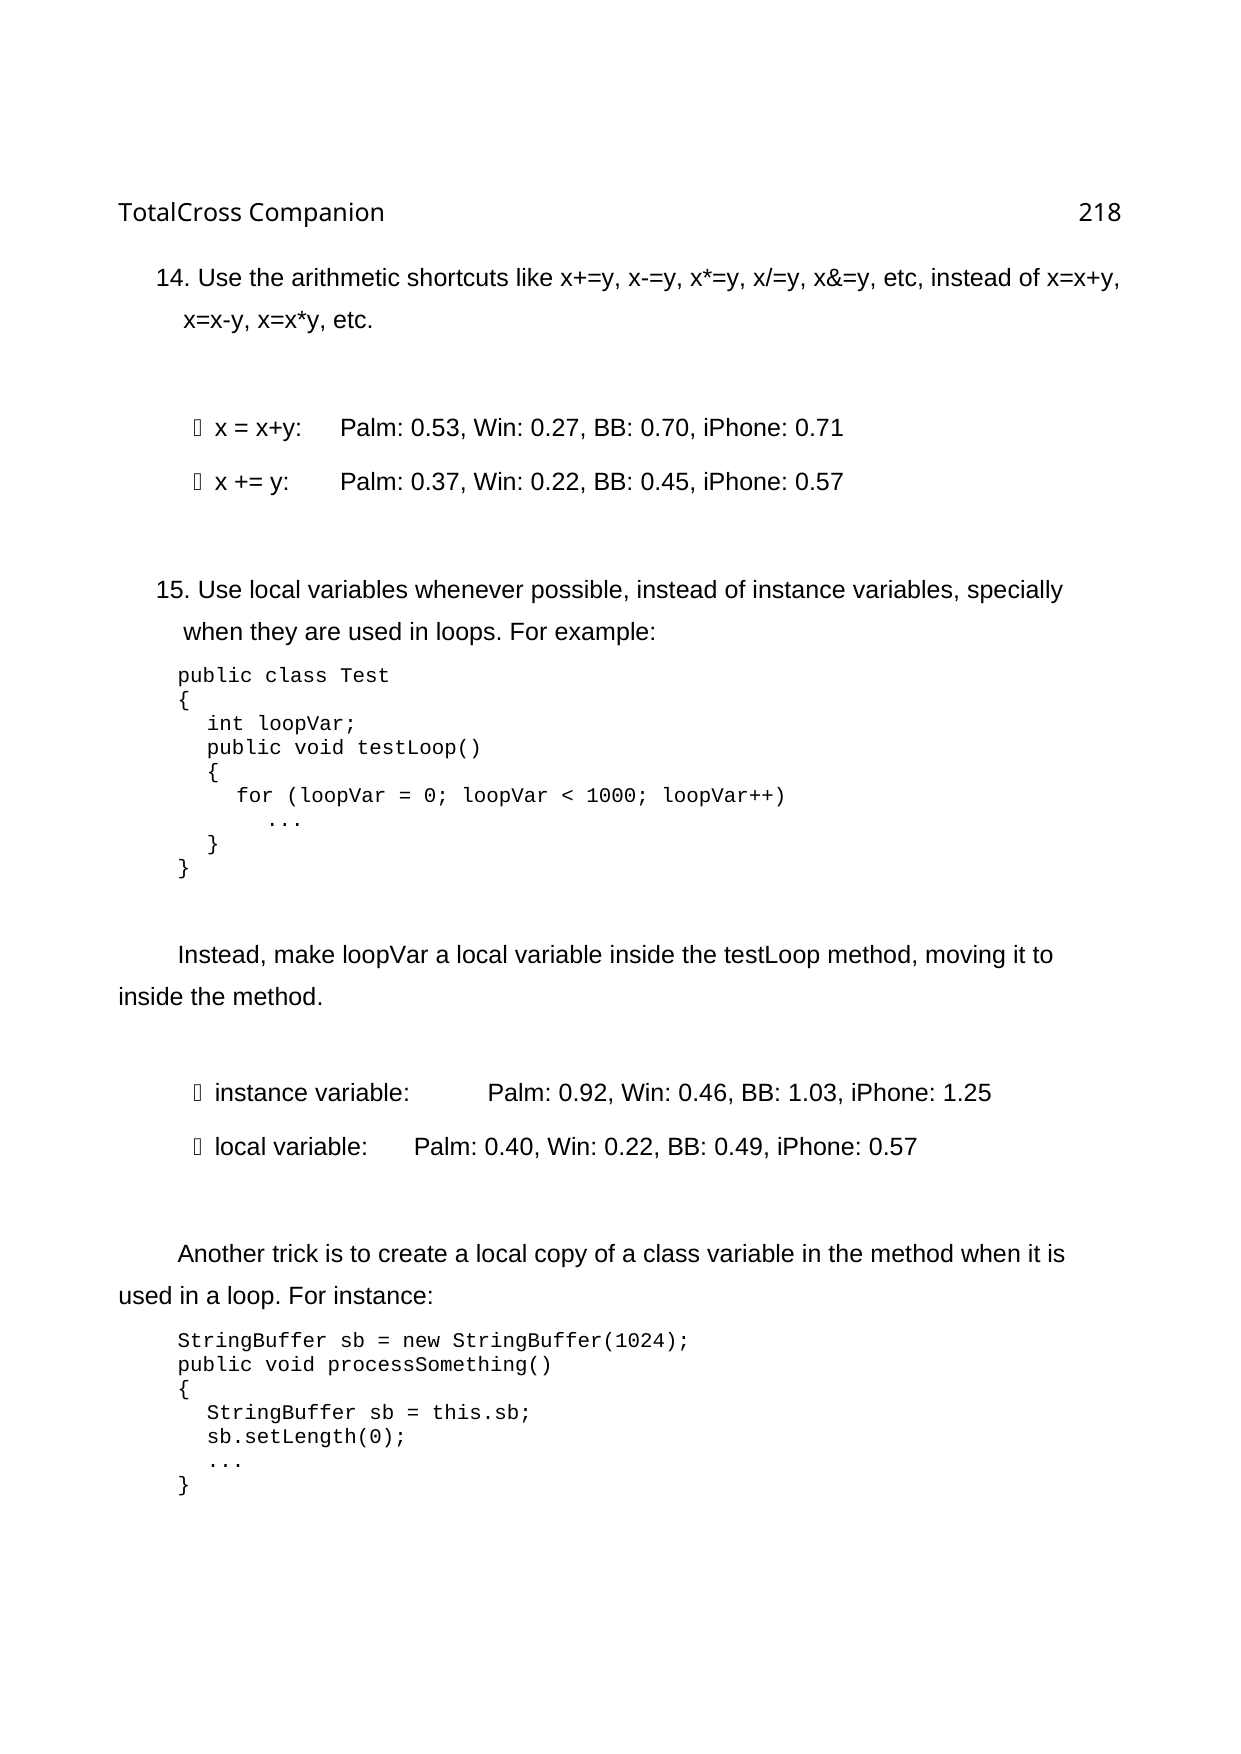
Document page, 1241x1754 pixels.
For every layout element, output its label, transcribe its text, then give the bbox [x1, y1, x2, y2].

text public class Test [118, 665, 1122, 689]
list Use the arithmetic shortcuts like x+=y, x-=y, x*=y, x/=y, x&=y, etc, instead of x=x+y, x=x-y, x=x*y, etc. [156, 264, 1122, 334]
list x += y: Palm: 0.37, Win: 0.22, BB: 0.45, iPhone: 0.57 [193, 468, 1122, 496]
text } [118, 833, 1122, 857]
list instance variable: Palm: 0.92, Win: 0.46, BB: 1.03, iPhone: 1.25 [193, 1079, 1122, 1107]
list local variable: Palm: 0.40, Win: 0.22, BB: 0.49, iPhone: 0.57 [193, 1132, 1122, 1161]
list x = x+y: Palm: 0.53, Win: 0.27, BB: 0.70, iPhone: 0.71 [193, 414, 1122, 442]
text ... [118, 809, 1122, 833]
text Another trick is to create a local copy of a class variable in the method when it is used in a loop. For instance: [118, 1240, 1122, 1310]
text } [118, 1474, 1122, 1498]
text Instead, make loopVar a local variable inside the testLoop method, moving it to inside the method. [118, 941, 1122, 1053]
text { [118, 689, 1122, 713]
text { [118, 761, 1122, 785]
text int loopVar; [118, 713, 1122, 737]
text for (loopVar = 0; loopVar < 1000; loopVar++) [118, 785, 1122, 809]
text StringBuffer sb = new StringBuffer(1024); public void processSomething() { StringBuffer sb = this.sb; sb.setLength(0); ... [118, 1330, 1122, 1474]
text } [118, 857, 1122, 881]
text public void testLoop() [118, 737, 1122, 761]
list Use local variables whenever possible, instead of instance variables, specially when they are used in loops. For example: [156, 576, 1122, 646]
